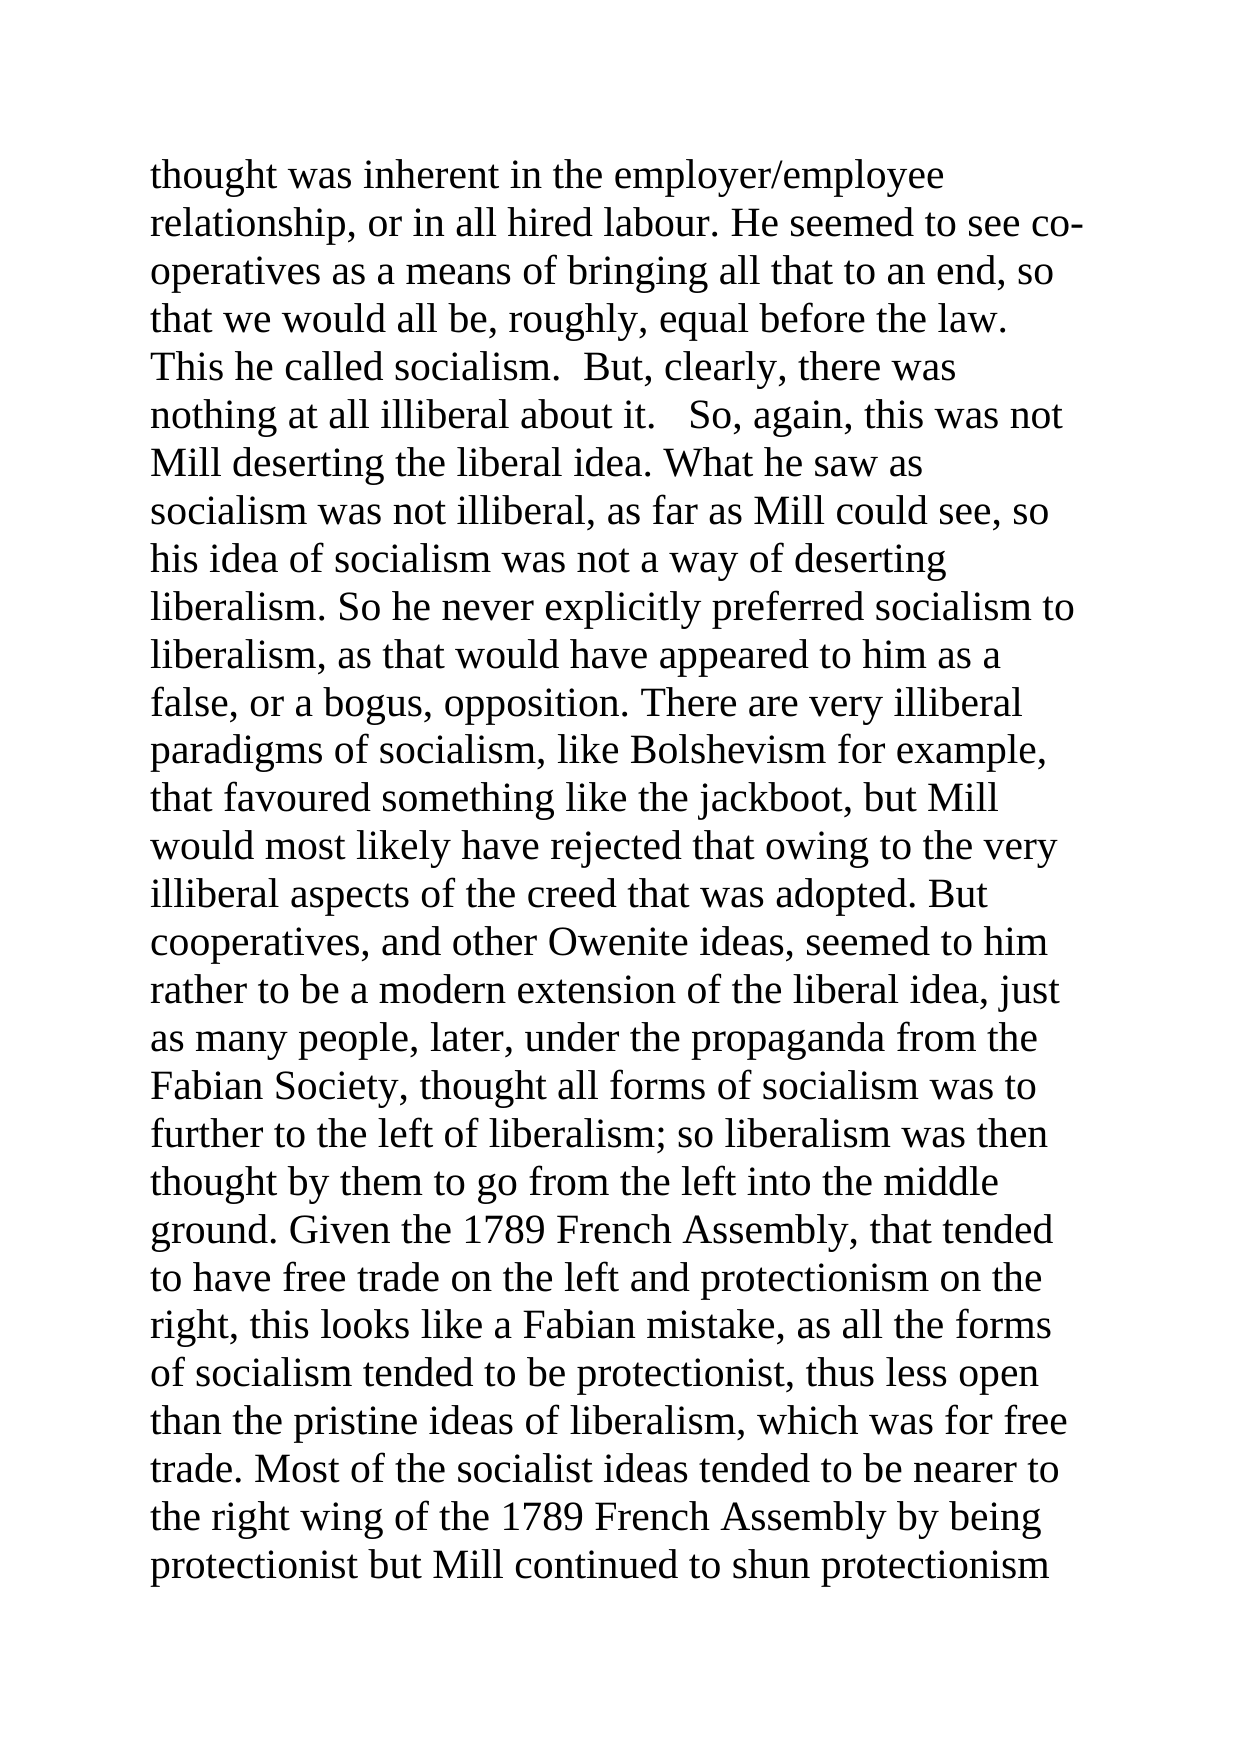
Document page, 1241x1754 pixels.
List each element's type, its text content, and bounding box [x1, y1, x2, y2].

text thought was inherent in the employer/employee relationship, or in all hired labour. He seemed to see co-operatives as a means of bringing all that to an end, so that we would all be, roughly, equal before the law. This he called socialism. But, clearly, there was nothing at all illiberal about it. So, again, this was not Mill deserting the liberal idea. What he saw as socialism was not illiberal, as far as Mill could see, so his idea of socialism was not a way of deserting liberalism. So he never explicitly preferred socialism to liberalism, as that would have appeared to him as a false, or a bogus, opposition. There are very illiberal paradigms of socialism, like Bolshevism for example, that favoured something like the jackboot, but Mill would most likely have rejected that owing to the very illiberal aspects of the creed that was adopted. But cooperatives, and other Owenite ideas, seemed to him rather to be a modern extension of the liberal idea, just as many people, later, under the propaganda from the Fabian Society, thought all forms of socialism was to further to the left of liberalism; so liberalism was then thought by them to go from the left into the middle ground. Given the 1789 French Assembly, that tended to have free trade on the left and protectionism on the right, this looks like a Fabian mistake, as all the forms of socialism tended to be protectionist, thus less open than the pristine ideas of liberalism, which was for free trade. Most of the socialist ideas tended to be nearer to the right wing of the 1789 French Assembly by being protectionist but Mill continued to shun protectionism [150, 150, 1090, 1587]
